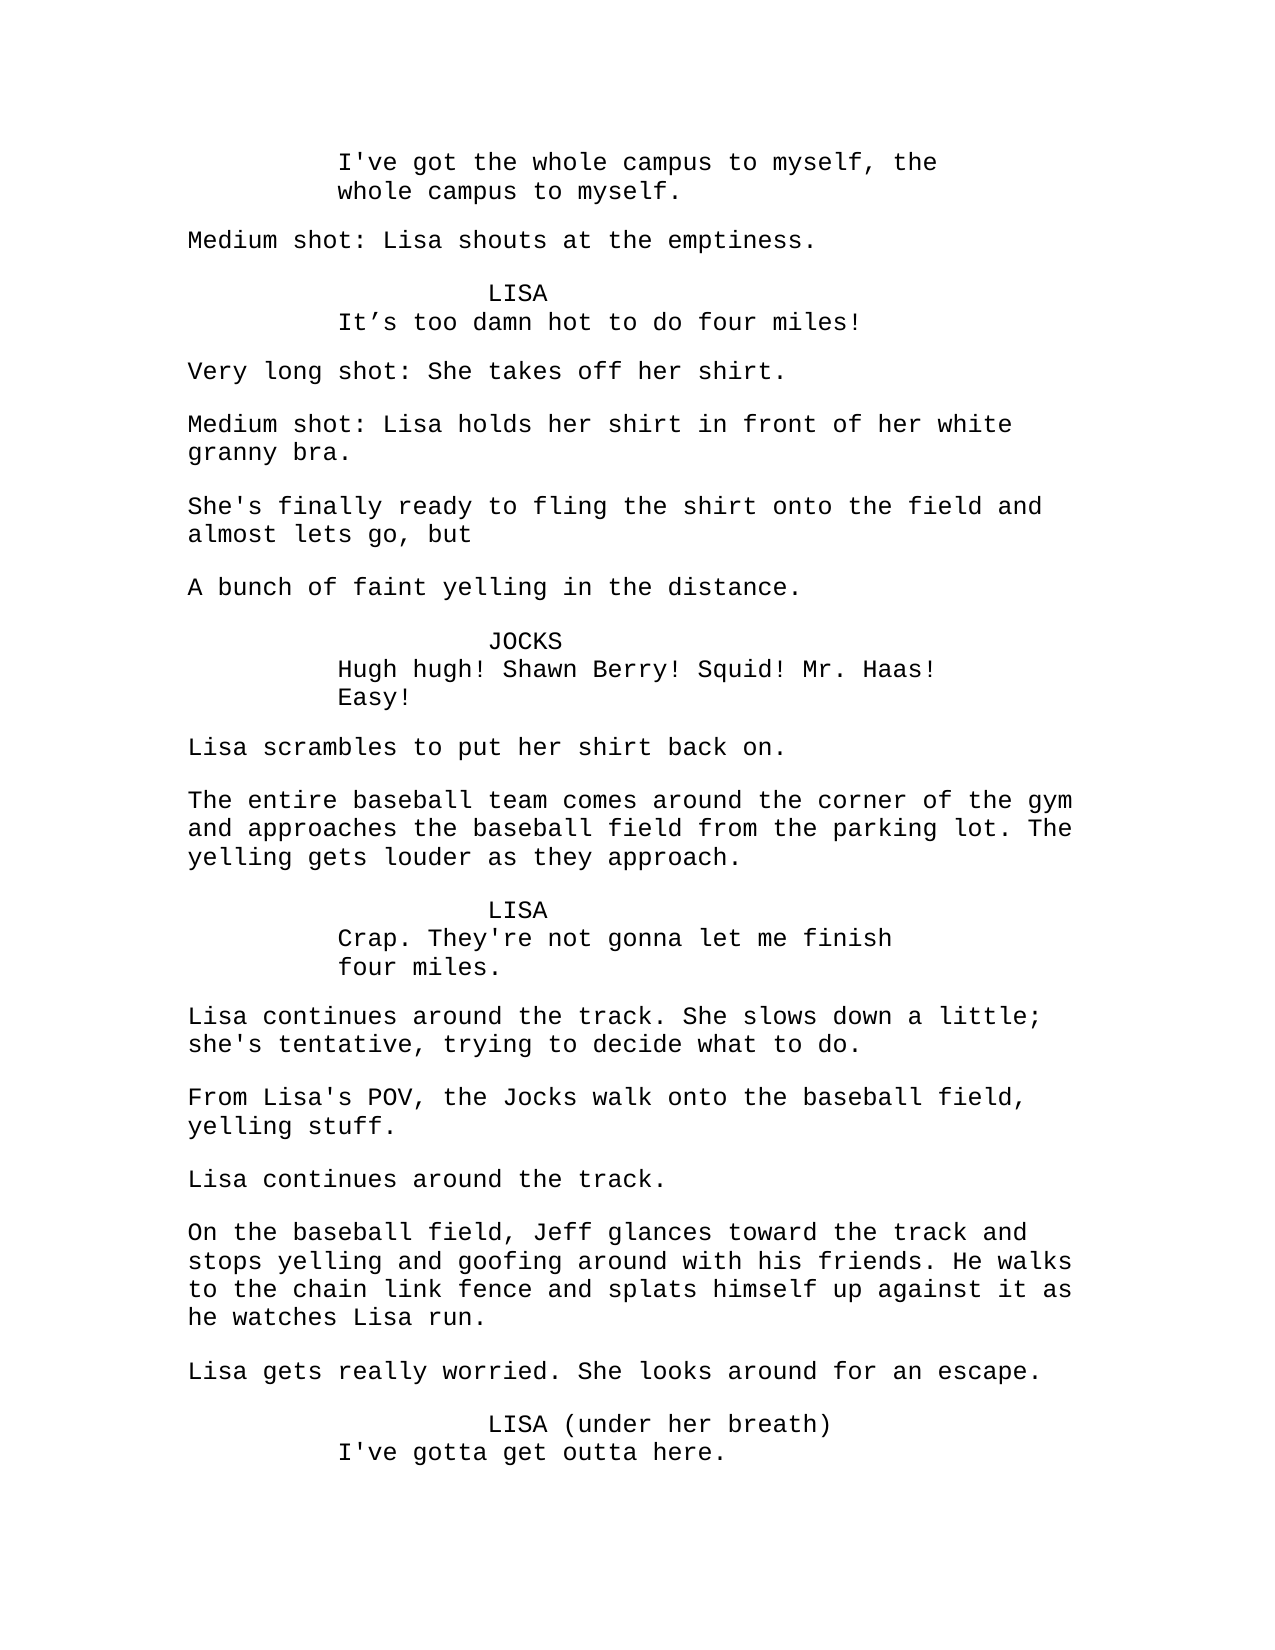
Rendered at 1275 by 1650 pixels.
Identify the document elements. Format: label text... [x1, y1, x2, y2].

text The entire baseball team comes around the corner of the gym and approaches the baseball field from the parking lot. The yelling gets louder as they approach. [187, 787, 1087, 872]
text It’s too damn hot to do four miles! [337, 309, 937, 337]
text JOCKS [187, 628, 1087, 657]
text I've got the whole campus to myself, the whole campus to myself. [337, 150, 937, 207]
text Lisa continues around the track. [187, 1167, 1087, 1195]
text Crap. They're not gonna let me finish four miles. [337, 926, 937, 982]
text Lisa gets really worried. She looks around for an escape. [187, 1358, 1087, 1387]
text A bunch of faint yelling in the distance. [187, 575, 1087, 603]
text Lisa scrambles to put her shirt back on. [187, 734, 1087, 762]
text LISA (under her breath) [187, 1412, 1087, 1440]
text Medium shot: Lisa shouts at the emptiness. [187, 227, 1087, 256]
text LISA [187, 281, 1087, 309]
text On the baseball field, Jeff glances toward the track and stops yelling and goofing around with his friends. He walks to the chain link fence and splats himself up against it as he watches Lisa run. [187, 1220, 1087, 1333]
text Hugh hugh! Shawn Berry! Squid! Mr. Haas! Easy! [337, 657, 937, 713]
text Lisa continues around the track. She slows down a little; she's tentative, trying to decide what to do. [187, 1003, 1087, 1060]
text Very long shot: She takes off her shirt. [187, 358, 1087, 387]
text Medium shot: Lisa holds her shirt in front of her white granny bra. [187, 412, 1087, 468]
text I've gotta get outta here. [337, 1440, 937, 1468]
text She's finally ready to fling the shirt onto the field and almost lets go, but [187, 493, 1087, 550]
text From Lisa's POV, the Jocks walk onto the baseball field, yelling stuff. [187, 1085, 1087, 1142]
text LISA [187, 897, 1087, 926]
